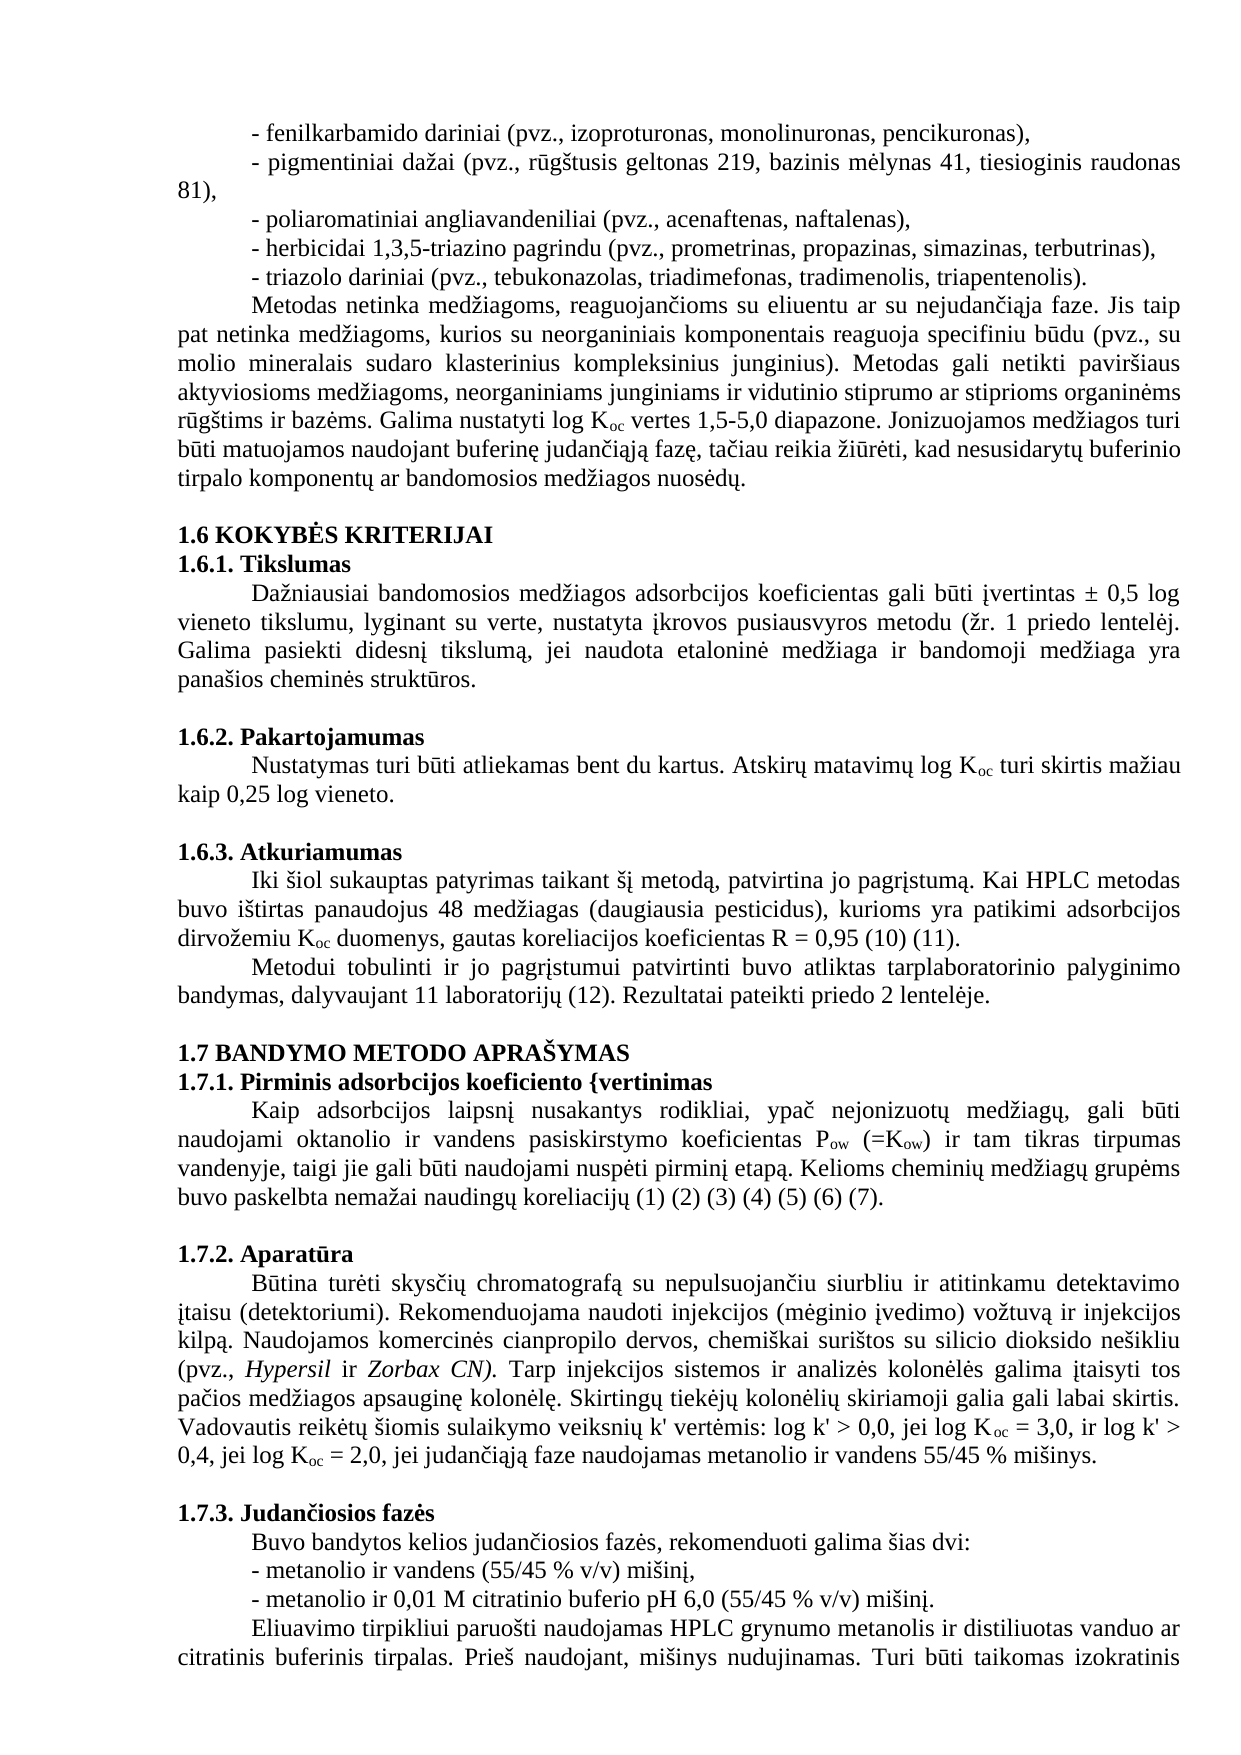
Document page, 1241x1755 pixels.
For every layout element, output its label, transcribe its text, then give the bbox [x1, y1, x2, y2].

text Iki šiol sukauptas patyrimas taikant šį metodą, patvirtina jo pagrįstumą. Kai HPLC metodas buvo ištirtas panaudojus 48 medžiagas (daugiausia pesticidus), kurioms yra patikimi adsorbcijos dirvožemiu Koc duomenys, gautas koreliacijos koeficientas R = 0,95 (10) (11). [177, 866, 1181, 952]
text - fenilkarbamido dariniai (pvz., izoproturonas, monolinuronas, pencikuronas), [177, 118, 1181, 147]
text - pigmentiniai dažai (pvz., rūgštusis geltonas 219, bazinis mėlynas 41, tiesioginis raudonas 81), [177, 147, 1181, 204]
text Buvo bandytos kelios judančiosios fazės, rekomenduoti galima šias dvi: [177, 1527, 1181, 1556]
text Metodas netinka medžiagoms, reaguojančioms su eliuentu ar su nejudančiąja faze. Jis taip pat netinka medžiagoms, kurios su neorganiniais komponentais reaguoja specifiniu būdu (pvz., su molio mineralais sudaro klasterinius kompleksinius junginius). Metodas gali netikti paviršiaus aktyviosioms medžiagoms, neorganiniams junginiams ir vidutinio stiprumo ar stiprioms organinėms rūgštims ir bazėms. Galima nustatyti log Koc vertes 1,5-5,0 diapazone. Jonizuojamos medžiagos turi būti matuojamos naudojant buferinę judančiąją fazę, tačiau reikia žiūrėti, kad nesusidarytų buferinio tirpalo komponentų ar bandomosios medžiagos nuosėdų. [177, 291, 1181, 492]
text Metodui tobulinti ir jo pagrįstumui patvirtinti buvo atliktas tarplaboratorinio palyginimo bandymas, dalyvaujant 11 laboratorijų (12). Rezultatai pateikti priedo 2 lentelėje. [177, 952, 1181, 1009]
text Eliuavimo tirpikliui paruošti naudojamas HPLC grynumo metanolis ir distiliuotas vanduo ar citratinis buferinis tirpalas. Prieš naudojant, mišinys nudujinamas. Turi būti taikomas izokratinis [177, 1613, 1181, 1671]
text 1.7.2. Aparatūra [177, 1239, 1181, 1268]
text Dažniausiai bandomosios medžiagos adsorbcijos koeficientas gali būti įvertintas ± 0,5 log vieneto tikslumu, lyginant su verte, nustatyta įkrovos pusiausvyros metodu (žr. 1 priedo lentelėj. Galima pasiekti didesnį tikslumą, jei naudota etaloninė medžiaga ir bandomoji medžiaga yra panašios cheminės struktūros. [177, 578, 1181, 693]
text 1.6.2. Pakartojamumas [177, 722, 1181, 751]
text 1.6.3. Atkuriamumas [177, 837, 1181, 866]
text - metanolio ir 0,01 M citratinio buferio pH 6,0 (55/45 % v/v) mišinį. [177, 1584, 1181, 1613]
text 1.7.1. Pirminis adsorbcijos koeficiento {vertinimas [177, 1067, 1181, 1096]
text 1.6.1. Tikslumas [177, 549, 1181, 578]
text 1.6 KOKYBĖS KRITERIJAI [177, 521, 1181, 549]
text Nustatymas turi būti atliekamas bent du kartus. Atskirų matavimų log Koc turi skirtis mažiau kaip 0,25 log vieneto. [177, 751, 1181, 808]
text 1.7.3. Judančiosios fazės [177, 1498, 1181, 1527]
text - triazolo dariniai (pvz., tebukonazolas, triadimefonas, tradimenolis, triapentenolis). [177, 262, 1181, 291]
text - herbicidai 1,3,5-triazino pagrindu (pvz., prometrinas, propazinas, simazinas, terbutrinas), [177, 233, 1181, 262]
text - poliaromatiniai angliavandeniliai (pvz., acenaftenas, naftalenas), [177, 204, 1181, 233]
text 1.7 BANDYMO METODO APRAŠYMAS [177, 1038, 1181, 1067]
text Būtina turėti skysčių chromatografą su nepulsuojančiu siurbliu ir atitinkamu detektavimo įtaisu (detektoriumi). Rekomenduojama naudoti injekcijos (mėginio įvedimo) vožtuvą ir injekcijos kilpą. Naudojamos komercinės cianpropilo dervos, chemiškai surištos su silicio dioksido nešikliu (pvz., Hypersil ir Zorbax CN). Tarp injekcijos sistemos ir analizės kolonėlės galima įtaisyti tos pačios medžiagos apsauginę kolonėlę. Skirtingų tiekėjų kolonėlių skiriamoji galia gali labai skirtis. Vadovautis reikėtų šiomis sulaikymo veiksnių k' vertėmis: log k' > 0,0, jei log Koc = 3,0, ir log k' > 0,4, jei log Koc = 2,0, jei judančiąją faze naudojamas metanolio ir vandens 55/45 % mišinys. [177, 1268, 1181, 1469]
text - metanolio ir vandens (55/45 % v/v) mišinį, [177, 1556, 1181, 1584]
text Kaip adsorbcijos laipsnį nusakantys rodikliai, ypač nejonizuotų medžiagų, gali būti naudojami oktanolio ir vandens pasiskirstymo koeficientas Pow (=Kow) ir tam tikras tirpumas vandenyje, taigi jie gali būti naudojami nuspėti pirminį etapą. Kelioms cheminių medžiagų grupėms buvo paskelbta nemažai naudingų koreliacijų (1) (2) (3) (4) (5) (6) (7). [177, 1096, 1181, 1211]
